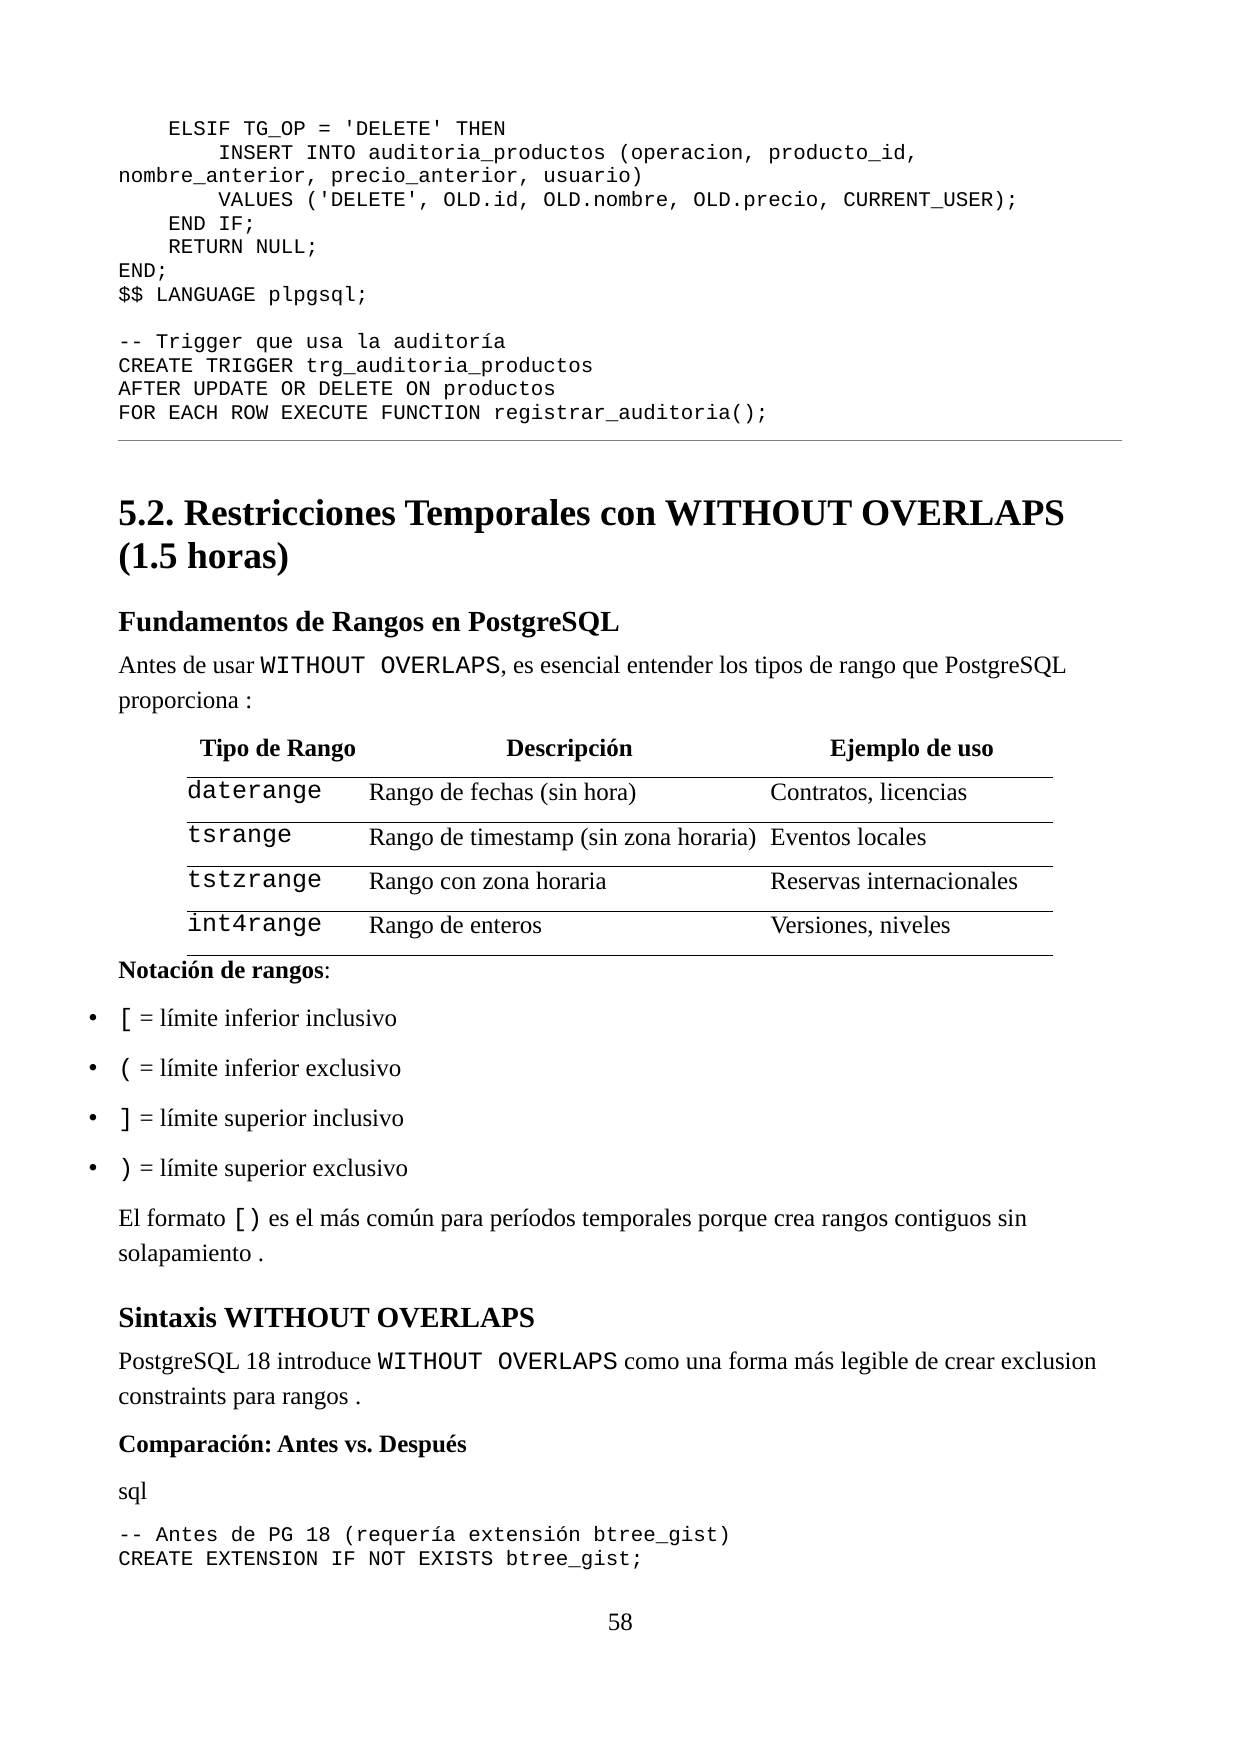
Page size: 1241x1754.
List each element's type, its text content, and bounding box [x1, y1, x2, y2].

table_cell daterange [187, 778, 368, 822]
table_header Ejemplo de uso [770, 733, 1053, 777]
list ] = límite superior inclusivo [118, 1103, 1122, 1133]
subtitle Fundamentos de Rangos en PostgreSQL [118, 604, 1122, 637]
text FOR EACH ROW EXECUTE FUNCTION registrar_auditoria(); [118, 402, 1122, 426]
text -- Antes de PG 18 (requería extensión btree_gist) [118, 1524, 1122, 1548]
list [ = límite inferior inclusivo [118, 1003, 1122, 1033]
text Antes de usar WITHOUT OVERLAPS, es esencial entender los tipos de rango que PostgreSQL proporciona : [118, 650, 1122, 714]
list ( = límite inferior exclusivo [118, 1053, 1122, 1083]
text $$ LANGUAGE plpgsql; [118, 284, 1122, 307]
list ) = límite superior exclusivo [118, 1153, 1122, 1183]
text El formato [) es el más común para períodos temporales porque crea rangos contiguos sin solapamiento . [118, 1203, 1122, 1267]
subtitle 5.2. Restricciones Temporales con WITHOUT OVERLAPS (1.5 horas) [118, 491, 1122, 577]
table_cell Contratos, licencias [770, 778, 1053, 822]
text sql [118, 1476, 1122, 1505]
text Notación de rangos: [118, 955, 1122, 984]
text PostgreSQL 18 introduce WITHOUT OVERLAPS como una forma más legible de crear exclusion constraints para rangos . [118, 1346, 1122, 1410]
text VALUES ('DELETE', OLD.id, OLD.nombre, OLD.precio, CURRENT_USER); [118, 189, 1122, 213]
table_cell Rango de enteros [369, 912, 770, 955]
text Comparación: Antes vs. Después [118, 1429, 1122, 1457]
text END IF; [118, 213, 1122, 236]
table_cell Reservas internacionales [770, 867, 1053, 911]
text -- Trigger que usa la auditoría [118, 331, 1122, 354]
text RETURN NULL; [118, 236, 1122, 260]
table_cell Rango con zona horaria [369, 867, 770, 911]
text CREATE EXTENSION IF NOT EXISTS btree_gist; [118, 1548, 1122, 1571]
text AFTER UPDATE OR DELETE ON productos [118, 378, 1122, 402]
table_cell tstzrange [187, 867, 368, 911]
text CREATE TRIGGER trg_auditoria_productos [118, 354, 1122, 378]
table_cell Eventos locales [770, 823, 1053, 866]
table_cell Rango de timestamp (sin zona horaria) [369, 823, 770, 866]
table_header Tipo de Rango [187, 733, 368, 777]
text END; [118, 260, 1122, 284]
table_cell Versiones, niveles [770, 912, 1053, 955]
subtitle Sintaxis WITHOUT OVERLAPS [118, 1300, 1122, 1333]
table_cell int4range [187, 912, 368, 955]
text ELSIF TG_OP = 'DELETE' THEN [118, 118, 1122, 142]
table_cell Rango de fechas (sin hora) [369, 778, 770, 822]
table_header Descripción [369, 733, 770, 777]
text INSERT INTO auditoria_productos (operacion, producto_id, nombre_anterior, precio_anterior, usuario) [118, 142, 1122, 189]
table_cell tsrange [187, 823, 368, 866]
